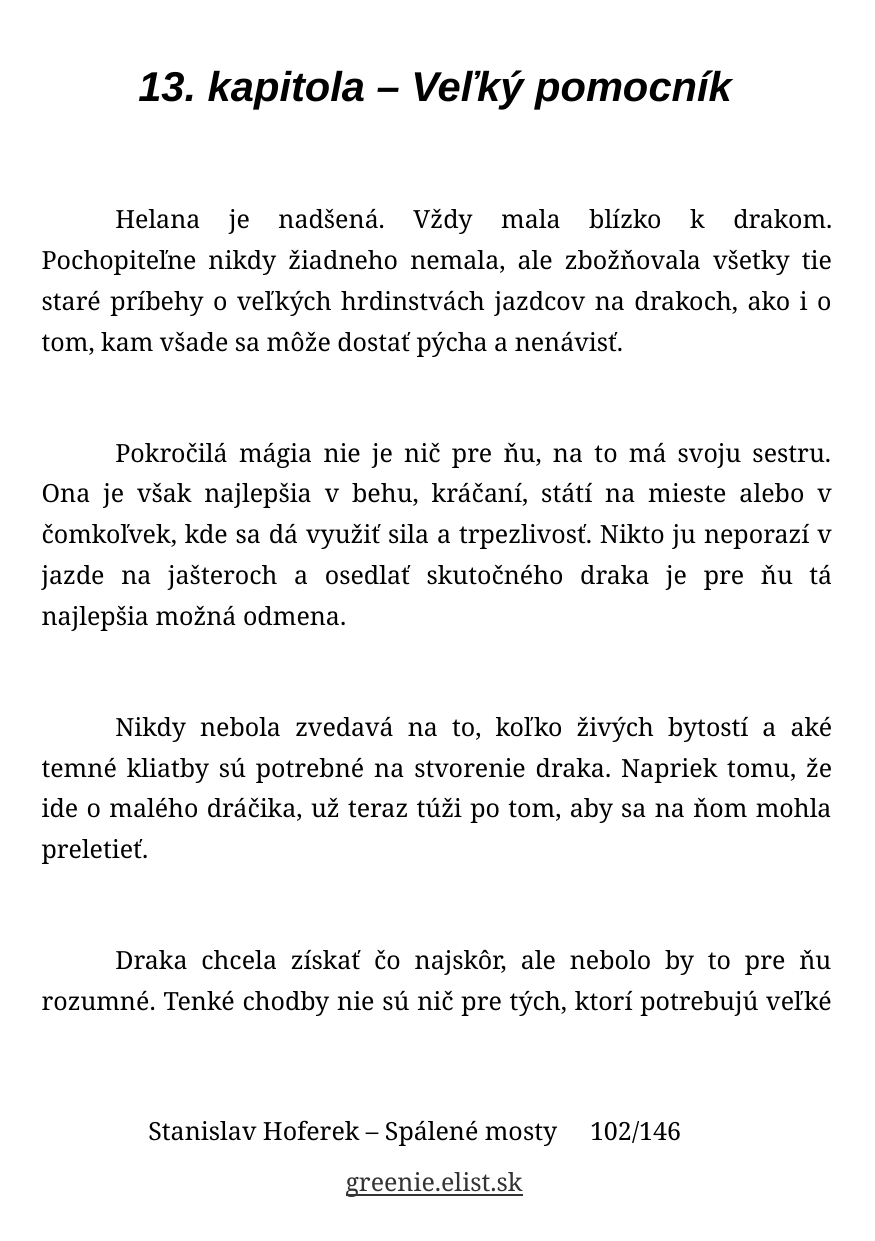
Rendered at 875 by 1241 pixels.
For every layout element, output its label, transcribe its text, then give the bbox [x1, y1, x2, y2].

subtitle 13. kapitola – Veľký pomocník [41, 62, 833, 110]
text Nikdy nebola zvedavá na to, koľko živých bytostí a aké temné kliatby sú potrebné na stvorenie draka. Napriek tomu, že ide o malého dráčika, už teraz túži po tom, aby sa na ňom mohla preletieť. [41, 709, 833, 866]
text Pokročilá mágia nie je nič pre ňu, na to má svoju sestru. Ona je však najlepšia v behu, kráčaní, státí na mieste alebo v čomkoľvek, kde sa dá využiť sila a trpezlivosť. Nikto ju neporazí v jazde na jašteroch a osedlať skutočného draka je pre ňu tá najlepšia možná odmena. [41, 435, 833, 633]
text Draka chcela získať čo najskôr, ale nebolo by to pre ňu rozumné. Tenké chodby nie sú nič pre tých, ktorí potrebujú veľké [41, 943, 833, 1018]
text Helana je nadšená. Vždy mala blízko k drakom. Pochopiteľne nikdy žiadneho nemala, ale zbožňovala všetky tie staré príbehy o veľkých hrdinstvách jazdcov na drakoch, ako i o tom, kam všade sa môže dostať pýcha a nenávisť. [41, 202, 833, 358]
